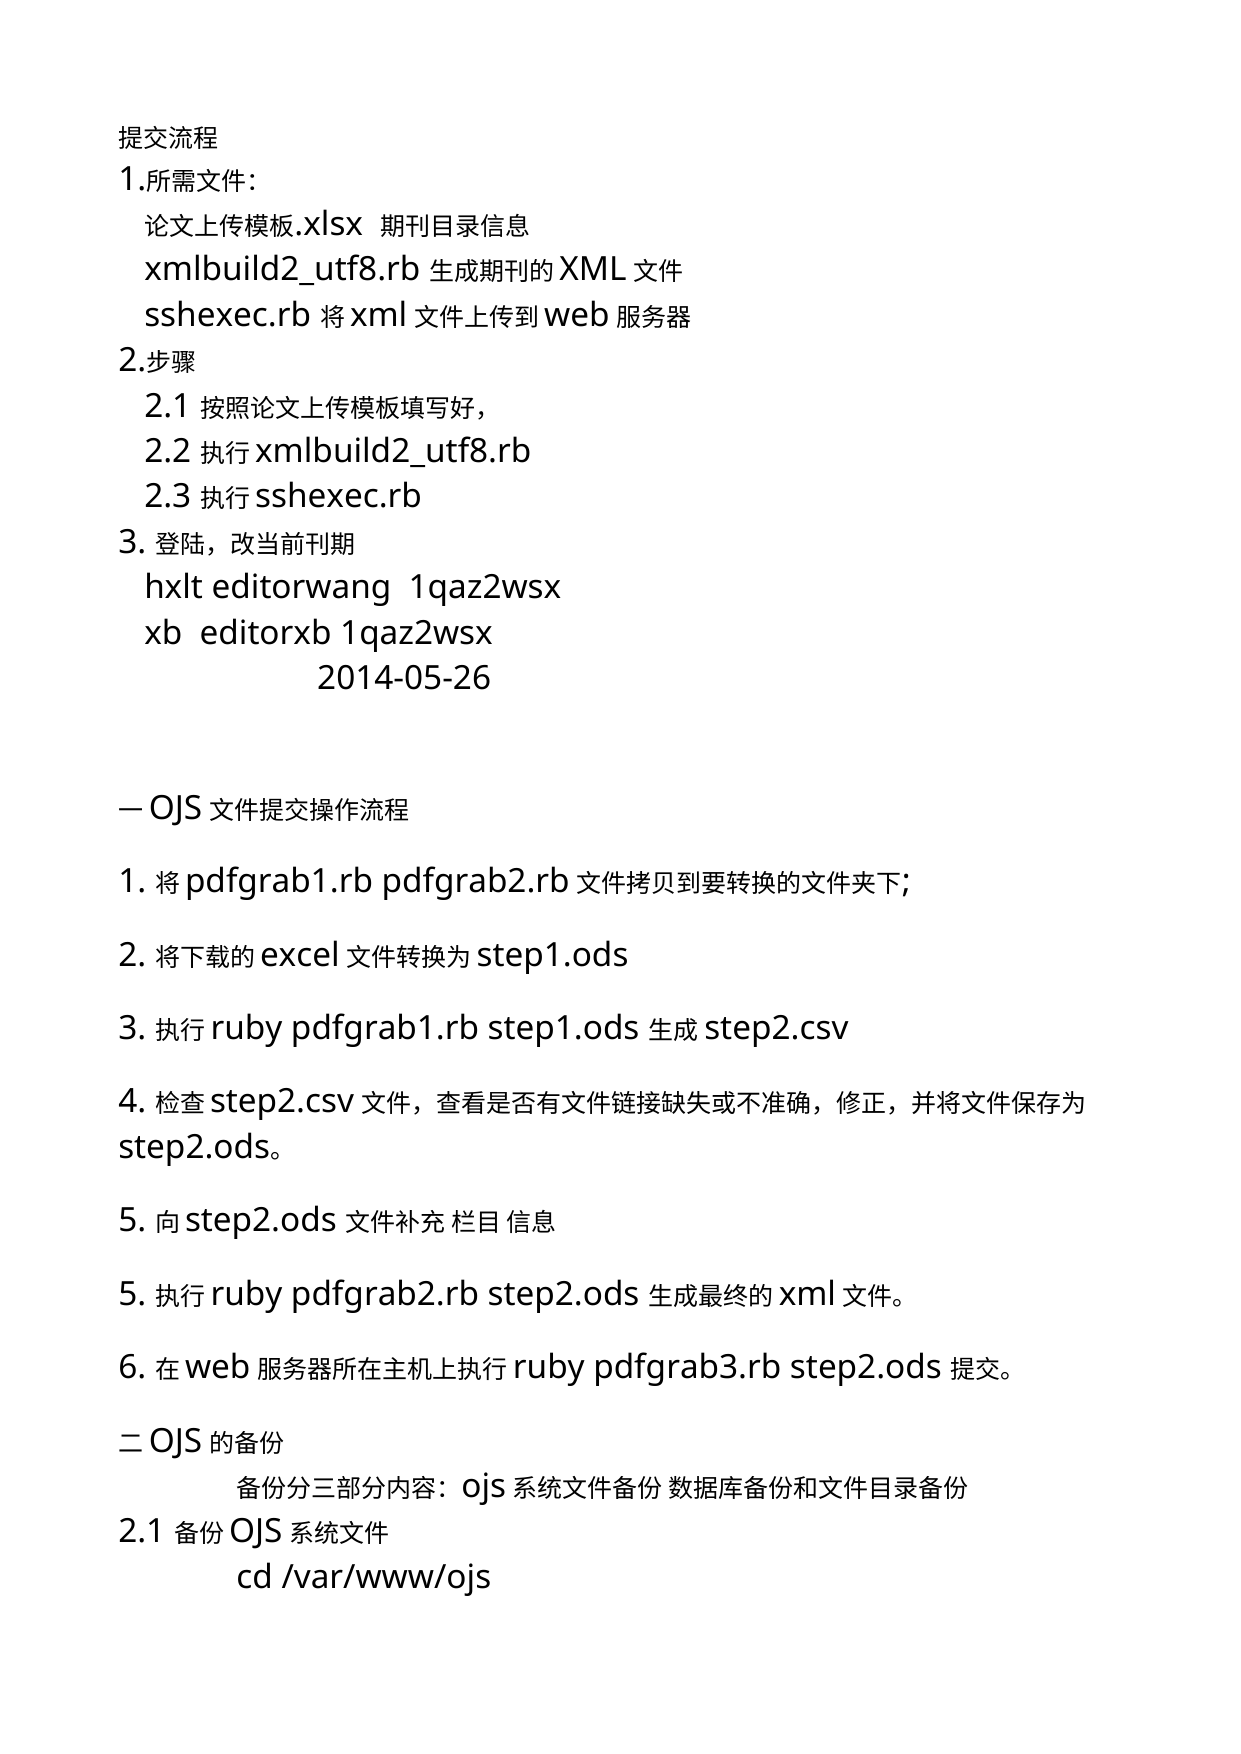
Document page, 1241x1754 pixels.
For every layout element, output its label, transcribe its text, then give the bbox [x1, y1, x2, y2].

text 2. 将下载的excel文件转换为step1.ods [118, 930, 1122, 976]
text xb editorxb 1qaz2wsx [118, 608, 1122, 654]
text 一 OJS文件提交操作流程 [118, 783, 1122, 829]
text 3. 执行 ruby pdfgrab1.rb step1.ods 生成 step2.csv [118, 1004, 1122, 1049]
text 5. 执行 ruby pdfgrab2.rb step2.ods 生成最终的xml文件。 [118, 1269, 1122, 1315]
text 2.1 按照论文上传模板填写好， [118, 381, 1122, 427]
text 1. 将pdfgrab1.rb pdfgrab2.rb文件拷贝到要转换的文件夹下; [118, 857, 1122, 902]
text 1.所需文件： [118, 154, 1122, 200]
text xmlbuild2_utf8.rb 生成期刊的XML文件 [118, 245, 1122, 291]
text 论文上传模板.xlsx 期刊目录信息 [118, 200, 1122, 245]
text 2014-05-26 [118, 654, 1122, 699]
text 4. 检查step2.csv文件，查看是否有文件链接缺失或不准确，修正，并将文件保存为step2.ods。 [118, 1077, 1122, 1168]
text 2.2 执行xmlbuild2_utf8.rb [118, 427, 1122, 472]
text cd /var/www/ojs [118, 1553, 1122, 1598]
text 2.步骤 [118, 336, 1122, 381]
text 2.3 执行sshexec.rb [118, 472, 1122, 518]
text 3. 登陆，改当前刊期 [118, 518, 1122, 563]
text sshexec.rb 将xml文件上传到web服务器 [118, 291, 1122, 336]
text 二 OJS的备份 [118, 1416, 1122, 1462]
text 5. 向step2.ods 文件补充 栏目 信息 [118, 1196, 1122, 1241]
text 提交流程 [118, 118, 1122, 154]
text 6. 在web服务器所在主机上执行 ruby pdfgrab3.rb step2.ods 提交。 [118, 1343, 1122, 1388]
text 备份分三部分内容：ojs系统文件备份 数据库备份和文件目录备份 [118, 1462, 1122, 1507]
text hxlt editorwang 1qaz2wsx [118, 563, 1122, 608]
text 2.1 备份OJS系统文件 [118, 1507, 1122, 1553]
